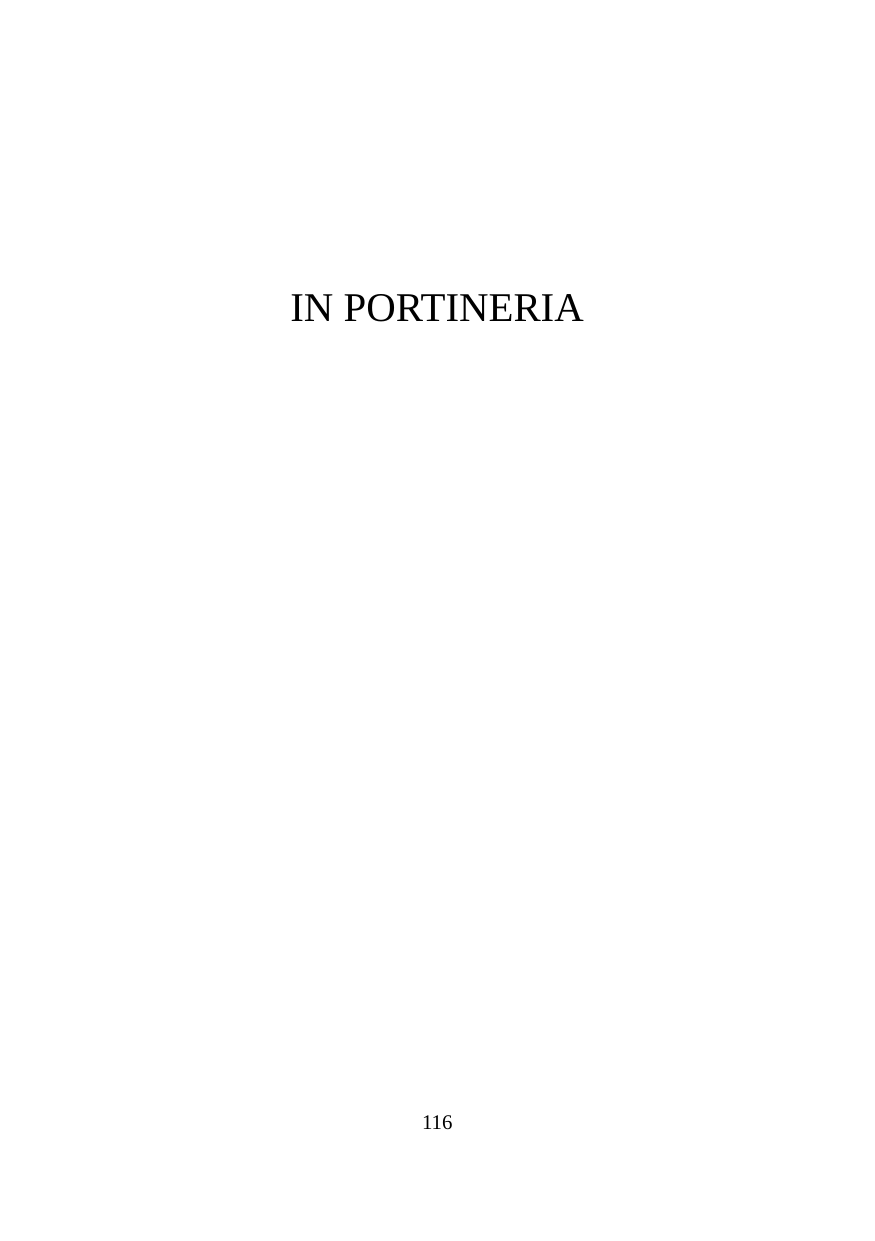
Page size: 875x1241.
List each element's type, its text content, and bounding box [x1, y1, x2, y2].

subtitle IN PORTINERIA [106, 283, 768, 330]
